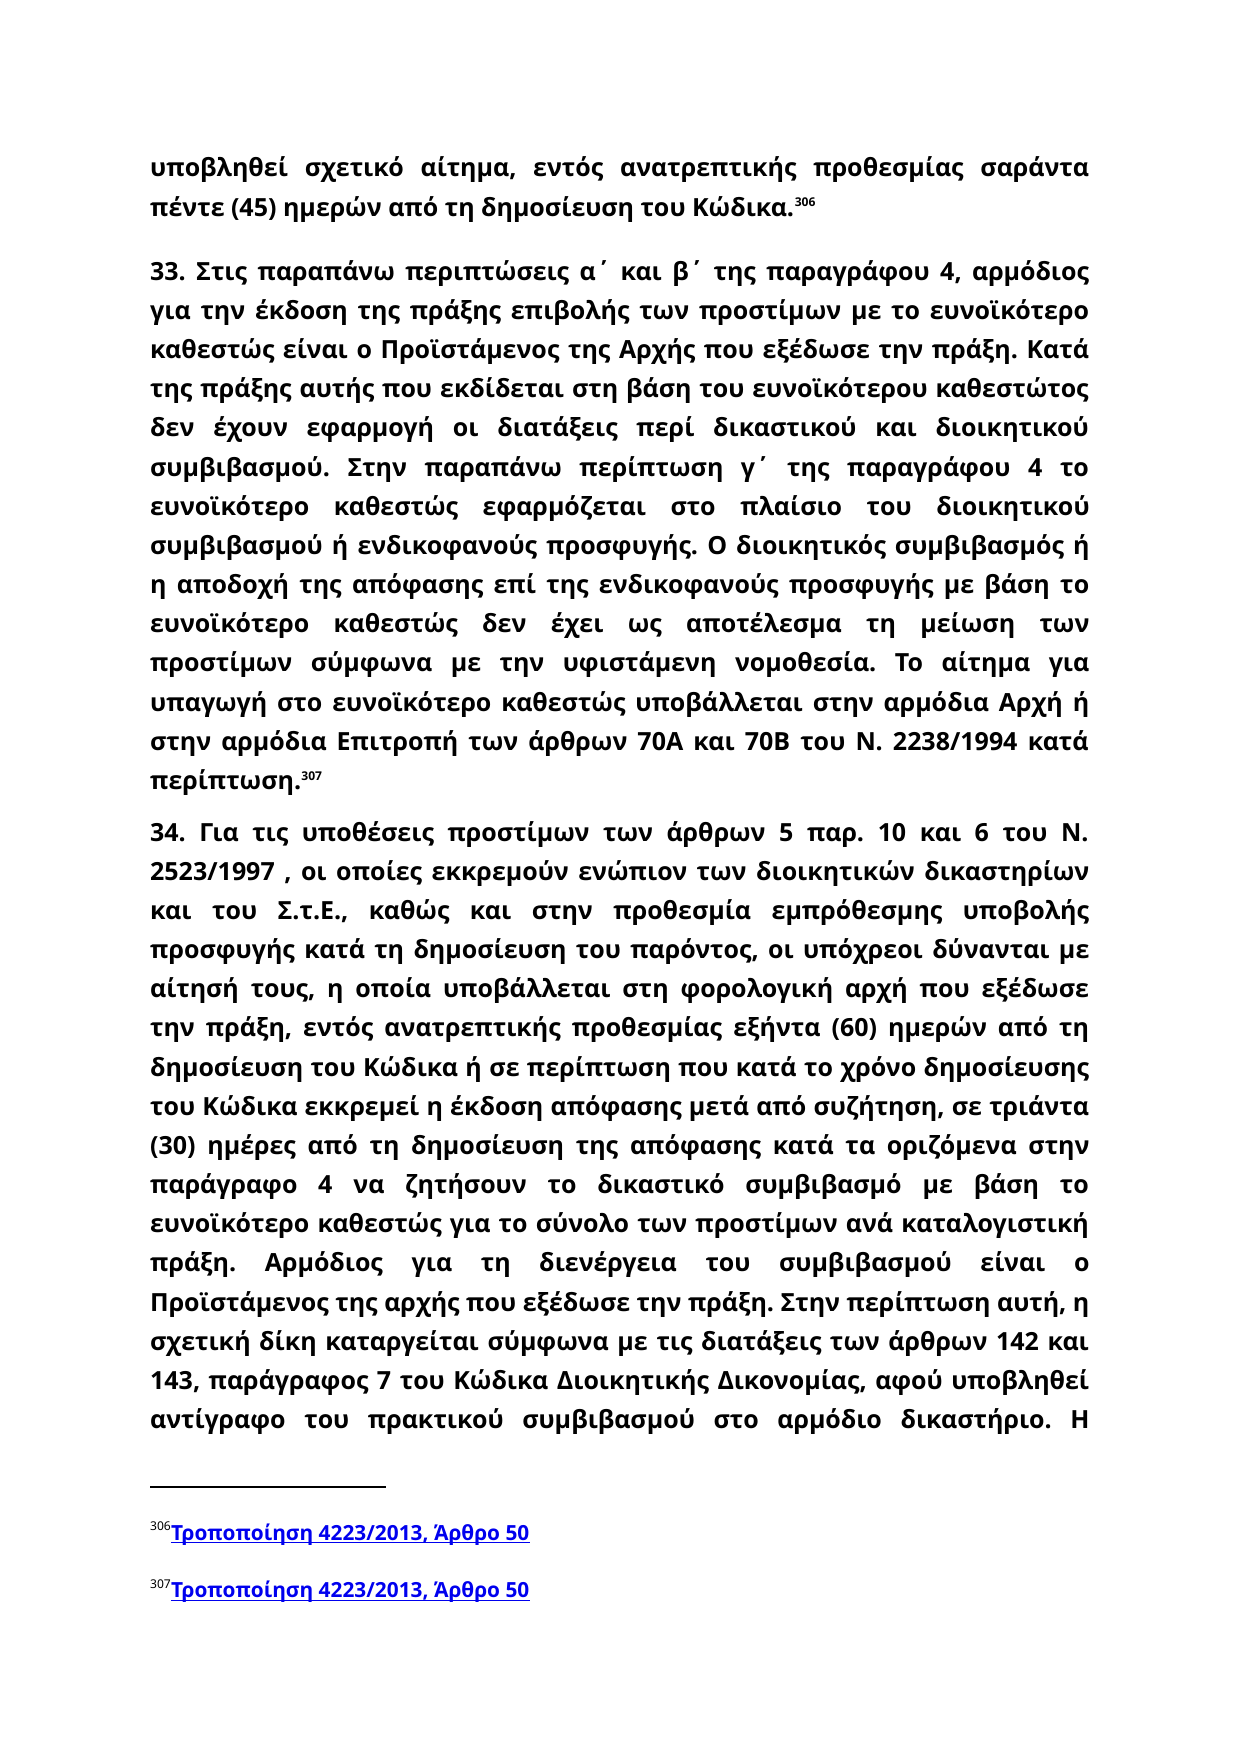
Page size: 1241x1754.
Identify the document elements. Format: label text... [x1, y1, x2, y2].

text Τροποποίηση 4223/2013, Άρθρο 50 [150, 1518, 1090, 1546]
text Τροποποίηση 4223/2013, Άρθρο 50 [150, 1576, 1090, 1604]
text 33. Στις παραπάνω περιπτώσεις α΄ και β΄ της παραγράφου 4, αρμόδιος για την έκδοση της πράξης επιβολής των προστίμων με το ευνοϊκότερο καθεστώς είναι ο Προϊστάμενος της Αρχής που εξέδωσε την πράξη. Κατά της πράξης αυτής που εκδίδεται στη βάση του ευνοϊκότερου καθεστώτος δεν έχουν εφαρμογή οι διατάξεις περί δικαστικού και διοικητικού συμβιβασμού. Στην παραπάνω περίπτωση γ΄ της παραγράφου 4 το ευνοϊκότερο καθεστώς εφαρμόζεται στο πλαίσιο του διοικητικού συμβιβασμού ή ενδικοφανούς προσφυγής. Ο διοικητικός συμβιβασμός ή η αποδοχή της απόφασης επί της ενδικοφανούς προσφυγής με βάση το ευνοϊκότερο καθεστώς δεν έχει ως αποτέλεσμα τη μείωση των προστίμων σύμφωνα με την υφιστάμενη νομοθεσία. Το αίτημα για υπαγωγή στο ευνοϊκότερο καθεστώς υποβάλλεται στην αρμόδια Αρχή ή στην αρμόδια Επιτροπή των άρθρων 70Α και 70Β του Ν. 2238/1994 κατά περίπτωση. [150, 253, 1090, 797]
text υποβληθεί σχετικό αίτημα, εντός ανατρεπτικής προθεσμίας σαράντα πέντε (45) ημερών από τη δημοσίευση του Κώδικα. [150, 150, 1090, 223]
text 34. Για τις υποθέσεις προστίμων των άρθρων 5 παρ. 10 και 6 του Ν. 2523/1997 , οι οποίες εκκρεμούν ενώπιον των διοικητικών δικαστηρίων και του Σ.τ.Ε., καθώς και στην προθεσμία εμπρόθεσμης υποβολής προσφυγής κατά τη δημοσίευση του παρόντος, οι υπόχρεοι δύνανται με αίτησή τους, η οποία υποβάλλεται στη φορολογική αρχή που εξέδωσε την πράξη, εντός ανατρεπτικής προθεσμίας εξήντα (60) ημερών από τη δημοσίευση του Κώδικα ή σε περίπτωση που κατά το χρόνο δημοσίευσης του Κώδικα εκκρεμεί η έκδοση απόφασης μετά από συζήτηση, σε τριάντα (30) ημέρες από τη δημοσίευση της απόφασης κατά τα οριζόμενα στην παράγραφο 4 να ζητήσουν το δικαστικό συμβιβασμό με βάση το ευνοϊκότερο καθεστώς για το σύνολο των προστίμων ανά καταλογιστική πράξη. Αρμόδιος για τη διενέργεια του συμβιβασμού είναι ο Προϊστάμενος της αρχής που εξέδωσε την πράξη. Στην περίπτωση αυτή, η σχετική δίκη καταργείται σύμφωνα με τις διατάξεις των άρθρων 142 και 143, παράγραφος 7 του Κώδικα Διοικητικής Δικονομίας, αφού υποβληθεί αντίγραφο του πρακτικού συμβιβασμού στο αρμόδιο δικαστήριο. Η [150, 814, 1090, 1436]
